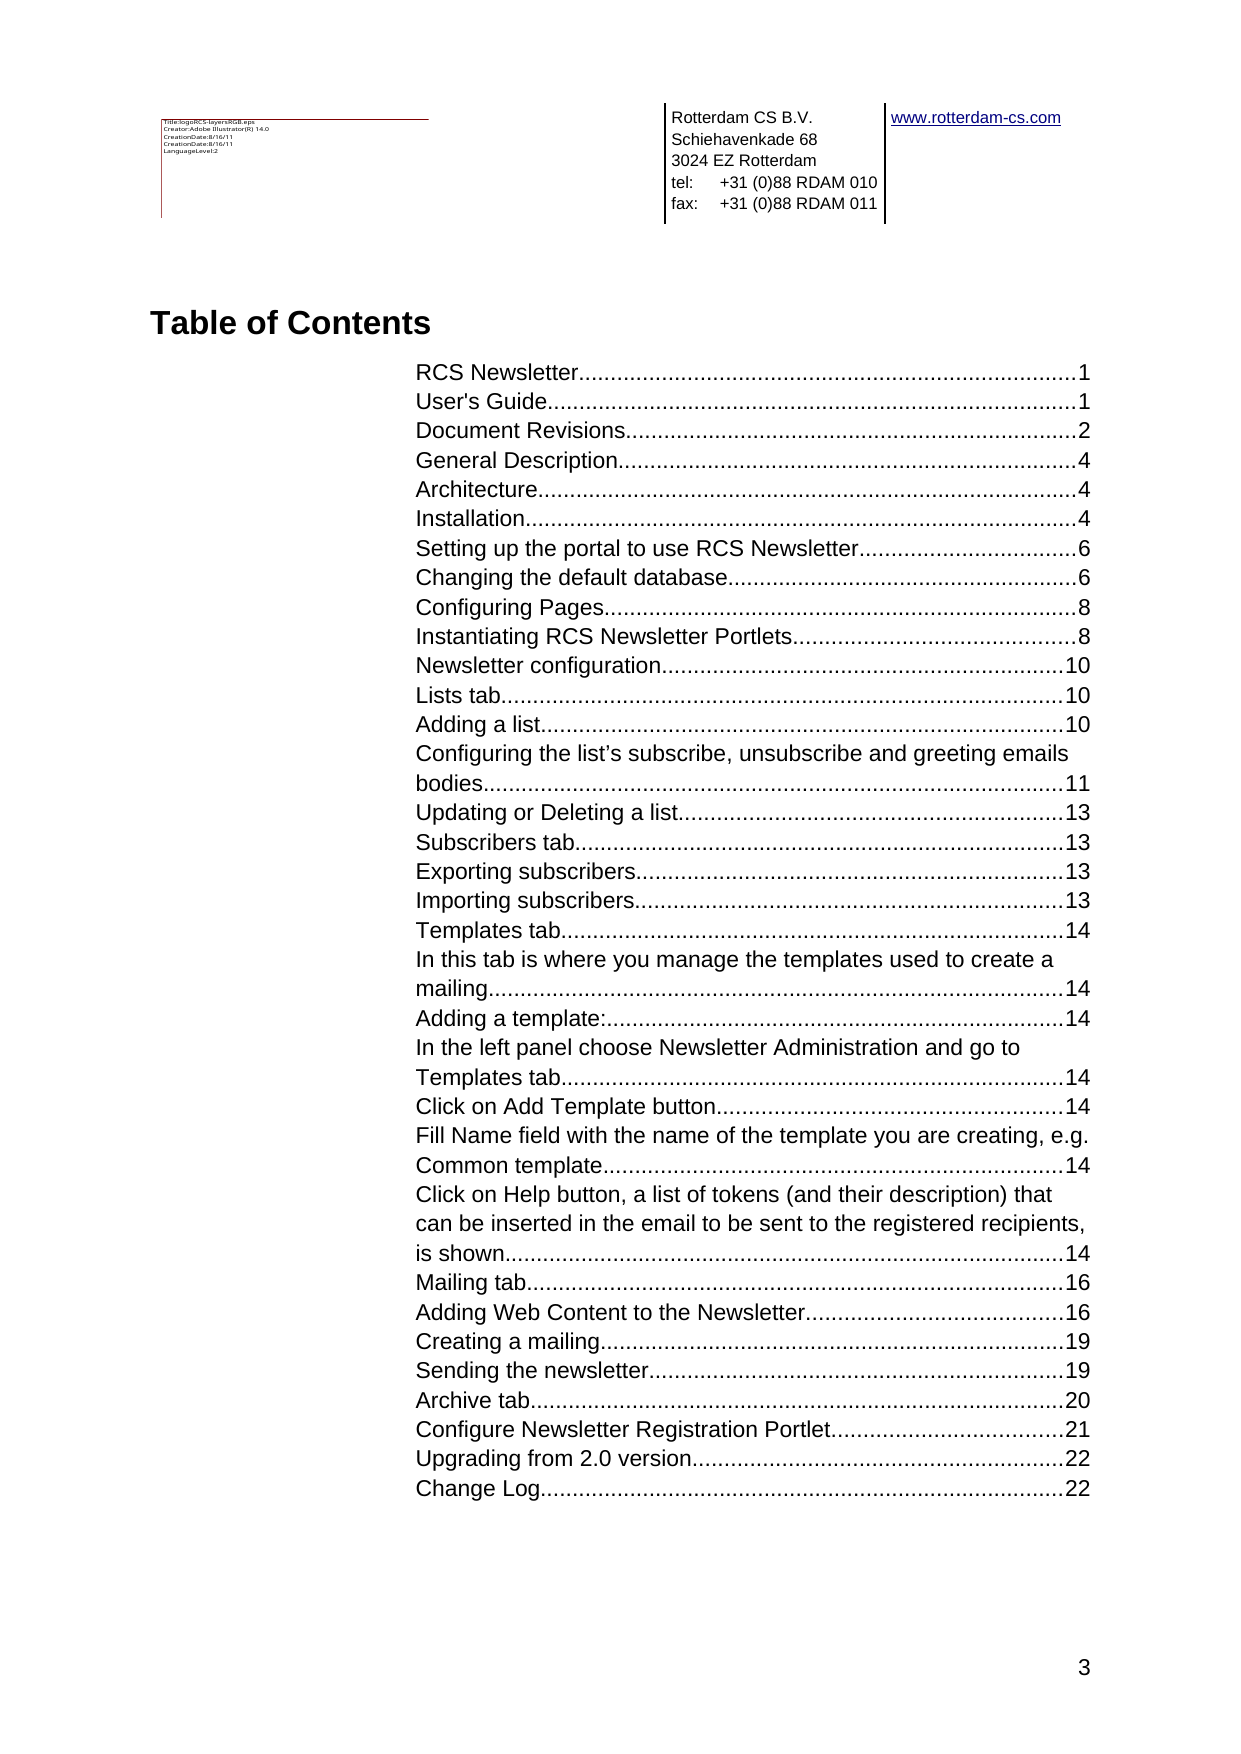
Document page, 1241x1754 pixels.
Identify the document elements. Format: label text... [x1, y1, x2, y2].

text Click on Add Template button. 14 [415, 1093, 1091, 1119]
text In the left panel choose Newsletter Administration and go to Templates tab. 14 [415, 1035, 1091, 1090]
text Architecture 4 [415, 477, 1091, 502]
text Mailing tab 16 [415, 1270, 1091, 1295]
text Updating or Deleting a list. 13 [415, 800, 1091, 825]
text User's Guide 1 [415, 388, 1091, 414]
text Newsletter configuration 10 [415, 653, 1091, 678]
text In this tab is where you manage the templates used to create a mailing. 14 [415, 947, 1091, 1002]
text Archive tab 20 [415, 1387, 1091, 1413]
text Instantiating RCS Newsletter Portlets 8 [415, 623, 1091, 649]
text Templates tab 14 [415, 917, 1091, 943]
text Upgrading from 2.0 version 22 [415, 1446, 1091, 1472]
text Configuring the list’s subscribe, unsubscribe and greeting emails bodies. 11 [415, 741, 1091, 796]
subtitle Table of Contents [150, 304, 1091, 341]
text Creating a mailing. 19 [415, 1328, 1091, 1354]
text Installation 4 [415, 506, 1091, 532]
text Document Revisions 2 [415, 418, 1091, 443]
text RCS Newsletter 1 [415, 359, 1091, 385]
text Adding a list. 10 [415, 712, 1091, 737]
text Sending the newsletter 19 [415, 1358, 1091, 1383]
text Lists tab 10 [415, 682, 1091, 708]
text Fill Name field with the name of the template you are creating, e.g. Common template. 14 [415, 1123, 1091, 1178]
text General Description 4 [415, 447, 1091, 473]
text Adding Web Content to the Newsletter 16 [415, 1299, 1091, 1325]
text Exporting subscribers 13 [415, 858, 1091, 884]
text Configuring Pages 8 [415, 594, 1091, 620]
text Setting up the portal to use RCS Newsletter 6 [415, 535, 1091, 561]
text Change Log 22 [415, 1475, 1091, 1501]
text Adding a template: 14 [415, 1005, 1091, 1031]
text Click on Help button, a list of tokens (and their description) that can be inserted in the email to be sent to the registered recipients, is shown. 14 [415, 1182, 1091, 1266]
text Changing the default database 6 [415, 565, 1091, 590]
text Subscribers tab 13 [415, 829, 1091, 855]
text Importing subscribers 13 [415, 888, 1091, 913]
text Configure Newsletter Registration Portlet 21 [415, 1417, 1091, 1442]
